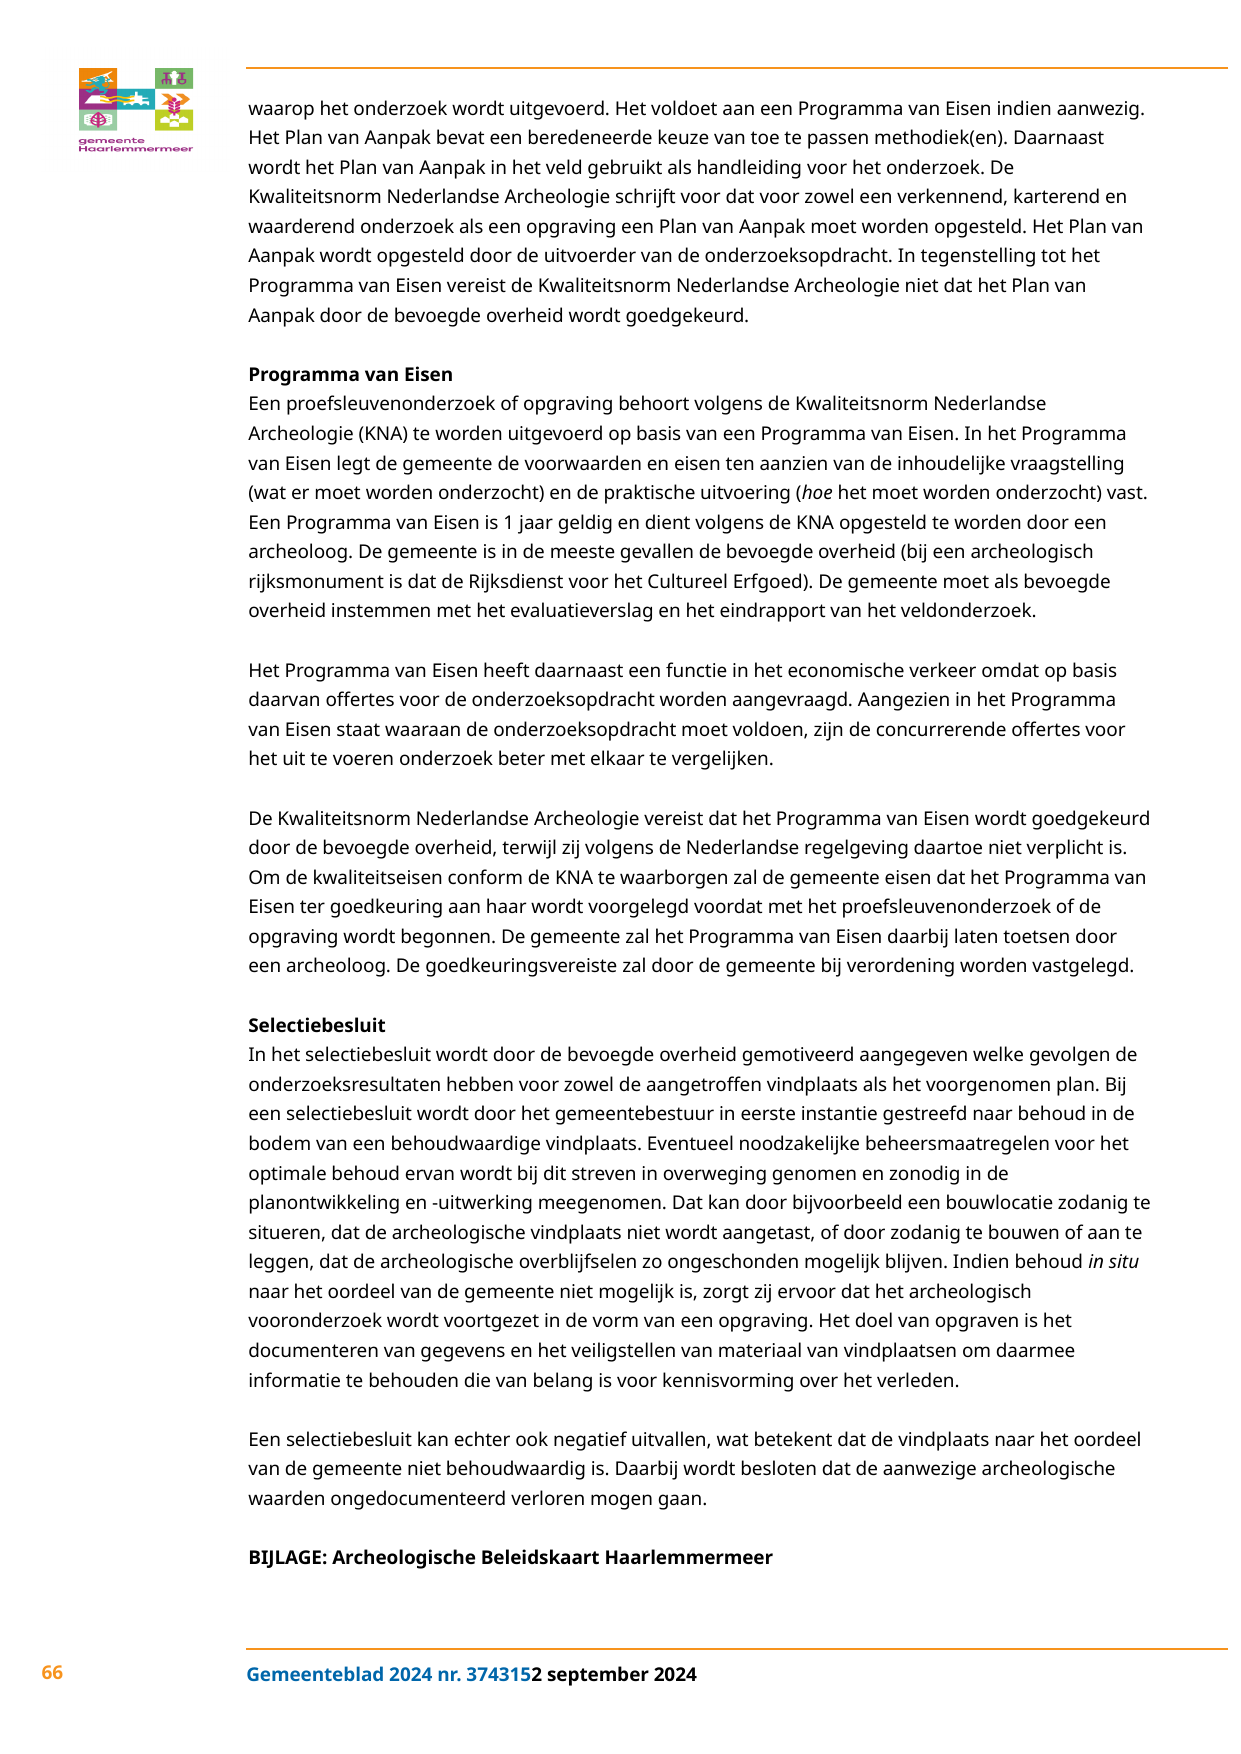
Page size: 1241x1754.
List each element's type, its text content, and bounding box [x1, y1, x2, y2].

text waarop het onderzoek wordt uitgevoerd. Het voldoet aan een Programma van Eisen indien aanwezig. Het Plan van Aanpak bevat een beredeneerde keuze van toe te passen methodiek(en). Daarnaast wordt het Plan van Aanpak in het veld gebruikt als handleiding voor het onderzoek. De Kwaliteitsnorm Nederlandse Archeologie schrijft voor dat voor zowel een verkennend, karterend en waarderend onderzoek als een opgraving een Plan van Aanpak moet worden opgesteld. Het Plan van Aanpak wordt opgesteld door de uitvoerder van de onderzoeksopdracht. In tegenstelling tot het Programma van Eisen vereist de Kwaliteitsnorm Nederlandse Archeologie niet dat het Plan van Aanpak door de bevoegde overheid wordt goedgekeurd. [248, 95, 1152, 328]
text BIJLAGE: Archeologische Beleidskaart Haarlemmermeer [248, 1544, 1152, 1570]
text Programma van Eisen [248, 361, 1152, 387]
picture [41, 47, 231, 172]
text Een proefsleuvenonderzoek of opgraving behoort volgens de Kwaliteitsnorm Nederlandse Archeologie (KNA) te worden uitgevoerd op basis van een Programma van Eisen. In het Programma van Eisen legt de gemeente de voorwaarden en eisen ten aanzien van de inhoudelijke vraagstelling (wat er moet worden onderzocht) en de praktische uitvoering (hoe het moet worden onderzocht) vast. Een Programma van Eisen is 1 jaar geldig en dient volgens de KNA opgesteld te worden door een archeoloog. De gemeente is in de meeste gevallen de bevoegde overheid (bij een archeologisch rijksmonument is dat de Rijksdienst voor het Cultureel Erfgoed). De gemeente moet als bevoegde overheid instemmen met het evaluatieverslag en het eindrapport van het veldonderzoek. [248, 391, 1152, 623]
text Selectiebesluit [248, 1012, 1152, 1038]
text De Kwaliteitsnorm Nederlandse Archeologie vereist dat het Programma van Eisen wordt goedgekeurd door de bevoegde overheid, terwijl zij volgens de Nederlandse regelgeving daartoe niet verplicht is. Om de kwaliteitseisen conform de KNA te waarborgen zal de gemeente eisen dat het Programma van Eisen ter goedkeuring aan haar wordt voorgelegd voordat met het proefsleuvenonderzoek of de opgraving wordt begonnen. De gemeente zal het Programma van Eisen daarbij laten toetsen door een archeoloog. De goedkeuringsvereiste zal door de gemeente bij verordening worden vastgelegd. [248, 805, 1152, 978]
text In het selectiebesluit wordt door de bevoegde overheid gemotiveerd aangegeven welke gevolgen de onderzoeksresultaten hebben voor zowel de aangetroffen vindplaats als het voorgenomen plan. Bij een selectiebesluit wordt door het gemeentebestuur in eerste instantie gestreefd naar behoud in de bodem van een behoudwaardige vindplaats. Eventueel noodzakelijke beheersmaatregelen voor het optimale behoud ervan wordt bij dit streven in overweging genomen en zonodig in de planontwikkeling en -uitwerking meegenomen. Dat kan door bijvoorbeeld een bouwlocatie zodanig te situeren, dat de archeologische vindplaats niet wordt aangetast, of door zodanig te bouwen of aan te leggen, dat de archeologische overblijfselen zo ongeschonden mogelijk blijven. Indien behoud in situ naar het oordeel van de gemeente niet mogelijk is, zorgt zij ervoor dat het archeologisch vooronderzoek wordt voortgezet in de vorm van een opgraving. Het doel van opgraven is het documenteren van gegevens en het veiligstellen van materiaal van vindplaatsen om daarmee informatie te behouden die van belang is voor kennisvorming over het verleden. [248, 1041, 1152, 1393]
text Het Programma van Eisen heeft daarnaast een functie in het economische verkeer omdat op basis daarvan offertes voor de onderzoeksopdracht worden aangevraagd. Aangezien in het Programma van Eisen staat waaraan de onderzoeksopdracht moet voldoen, zijn de concurrerende offertes voor het uit te voeren onderzoek beter met elkaar te vergelijken. [248, 657, 1152, 771]
text Een selectiebesluit kan echter ook negatief uitvallen, wat betekent dat de vindplaats naar het oordeel van de gemeente niet behoudwaardig is. Daarbij wordt besloten dat de aanwezige archeologische waarden ongedocumenteerd verloren mogen gaan. [248, 1426, 1152, 1511]
